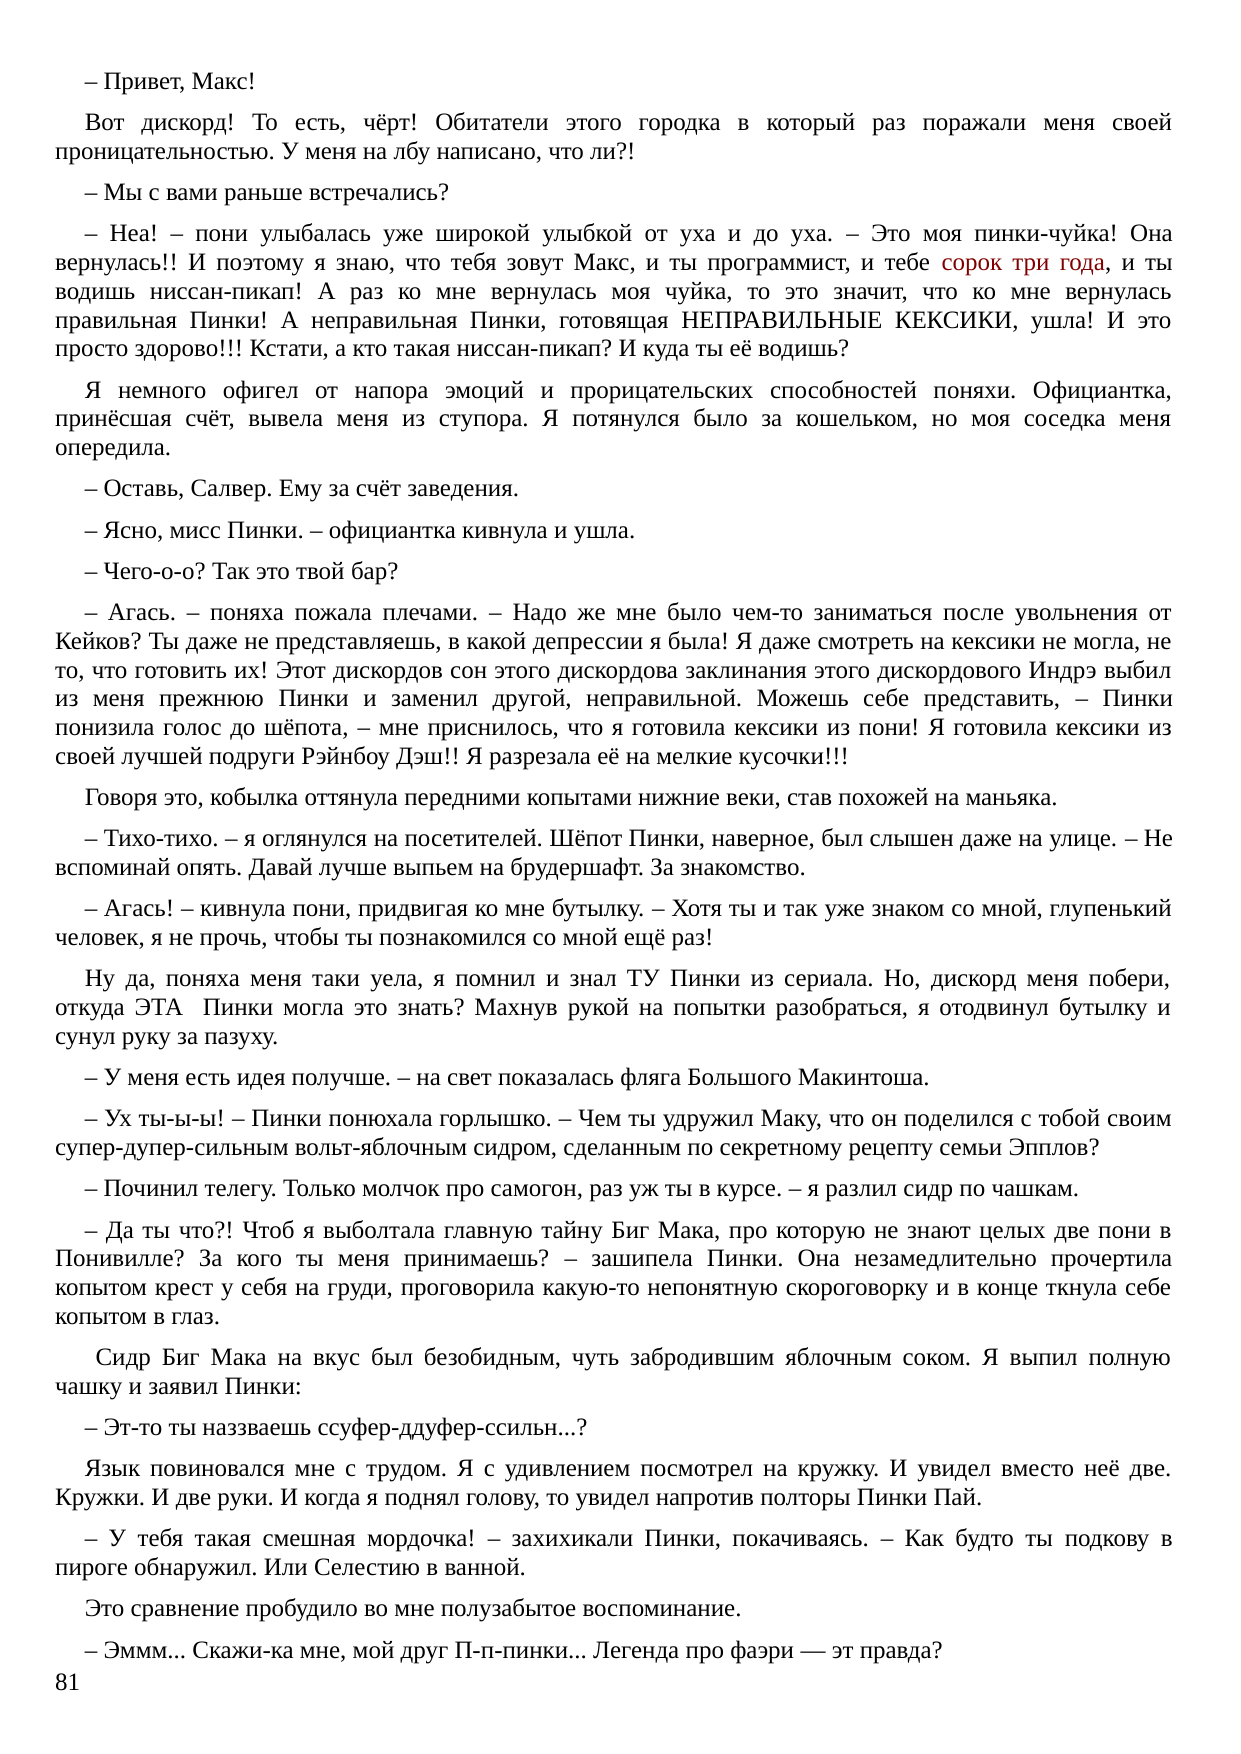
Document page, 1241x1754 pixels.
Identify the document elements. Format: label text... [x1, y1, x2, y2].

text – Чего-о-о? Так это твой бар? [55, 556, 1173, 585]
text – Ух ты-ы-ы! – Пинки понюхала горлышко. – Чем ты удружил Маку, что он поделился с тобой своим супер-дупер-сильным вольт-яблочным сидром, сделанным по секретному рецепту семьи Эпплов? [55, 1103, 1173, 1161]
text – Неа! – пони улыбалась уже широкой улыбкой от уха и до уха. – Это моя пинки-чуйка! Она вернулась!! И поэтому я знаю, что тебя зовут Макс, и ты программист, и тебе сорок три года, и ты водишь ниссан-пикап! А раз ко мне вернулась моя чуйка, то это значит, что ко мне вернулась правильная Пинки! А неправильная Пинки, готовящая НЕПРАВИЛЬНЫЕ КЕКСИКИ, ушла! И это просто здорово!!! Кстати, а кто такая ниссан-пикап? И куда ты её водишь? [55, 218, 1173, 362]
text – Оставь, Салвер. Ему за счёт заведения. [55, 473, 1173, 502]
text – Привет, Макс! [55, 66, 1173, 95]
text – Эммм... Скажи-ка мне, мой друг П-п-пинки... Легенда про фаэри — эт правда? [55, 1635, 1173, 1663]
text – У меня есть идея получше. – на свет показалась фляга Большого Макинтоша. [55, 1062, 1173, 1091]
text – Ясно, мисс Пинки. – официантка кивнула и ушла. [55, 515, 1173, 543]
text – Починил телегу. Только молчок про самогон, раз уж ты в курсе. – я разлил сидр по чашкам. [55, 1173, 1173, 1202]
text Вот дискорд! То есть, чёрт! Обитатели этого городка в который раз поражали меня своей проницательностью. У меня на лбу написано, что ли?! [55, 107, 1173, 165]
text Ну да, поняха меня таки уела, я помнил и знал ТУ Пинки из сериала. Но, дискорд меня побери, откуда ЭТА Пинки могла это знать? Махнув рукой на попытки разобраться, я отодвинул бутылку и сунул руку за пазуху. [55, 963, 1173, 1050]
text Сидр Биг Мака на вкус был безобидным, чуть забродившим яблочным соком. Я выпил полную чашку и заявил Пинки: [55, 1342, 1173, 1400]
text Это сравнение пробудило во мне полузабытое воспоминание. [55, 1593, 1173, 1622]
text Язык повиновался мне с трудом. Я с удивлением посмотрел на кружку. И увидел вместо неё две. Кружки. И две руки. И когда я поднял голову, то увидел напротив полторы Пинки Пай. [55, 1453, 1173, 1511]
text Говоря это, кобылка оттянула передними копытами нижние веки, став похожей на маньяка. [55, 782, 1173, 811]
text – Агась! – кивнула пони, придвигая ко мне бутылку. – Хотя ты и так уже знаком со мной, глупенький человек, я не прочь, чтобы ты познакомился со мной ещё раз! [55, 893, 1173, 951]
text – Агась. – поняха пожала плечами. – Надо же мне было чем-то заниматься после увольнения от Кейков? Ты даже не представляешь, в какой депрессии я была! Я даже смотреть на кексики не могла, не то, что готовить их! Этот дискордов сон этого дискордова заклинания этого дискордового Индрэ выбил из меня прежнюю Пинки и заменил другой, неправильной. Можешь себе представить, – Пинки понизила голос до шёпота, – мне приснилось, что я готовила кексики из пони! Я готовила кексики из своей лучшей подруги Рэйнбоу Дэш!! Я разрезала её на мелкие кусочки!!! [55, 597, 1173, 770]
text Я немного офигел от напора эмоций и прорицательских способностей поняхи. Официантка, принёсшая счёт, вывела меня из ступора. Я потянулся было за кошельком, но моя соседка меня опередила. [55, 375, 1173, 461]
text – Да ты что?! Чтоб я выболтала главную тайну Биг Мака, про которую не знают целых две пони в Понивилле? За кого ты меня принимаешь? – зашипела Пинки. Она незамедлительно прочертила копытом крест у себя на груди, проговорила какую-то непонятную скороговорку и в конце ткнула себе копытом в глаз. [55, 1215, 1173, 1330]
text – Тихо-тихо. – я оглянулся на посетителей. Шёпот Пинки, наверное, был слышен даже на улице. – Не вспоминай опять. Давай лучше выпьем на брудершафт. За знакомство. [55, 823, 1173, 881]
text – У тебя такая смешная мордочка! – захихикали Пинки, покачиваясь. – Как будто ты подкову в пироге обнаружил. Или Селестию в ванной. [55, 1523, 1173, 1581]
text – Эт-то ты наззваешь ссуфер-ддуфер-ссильн...? [55, 1412, 1173, 1441]
text – Мы с вами раньше встречались? [55, 177, 1173, 206]
